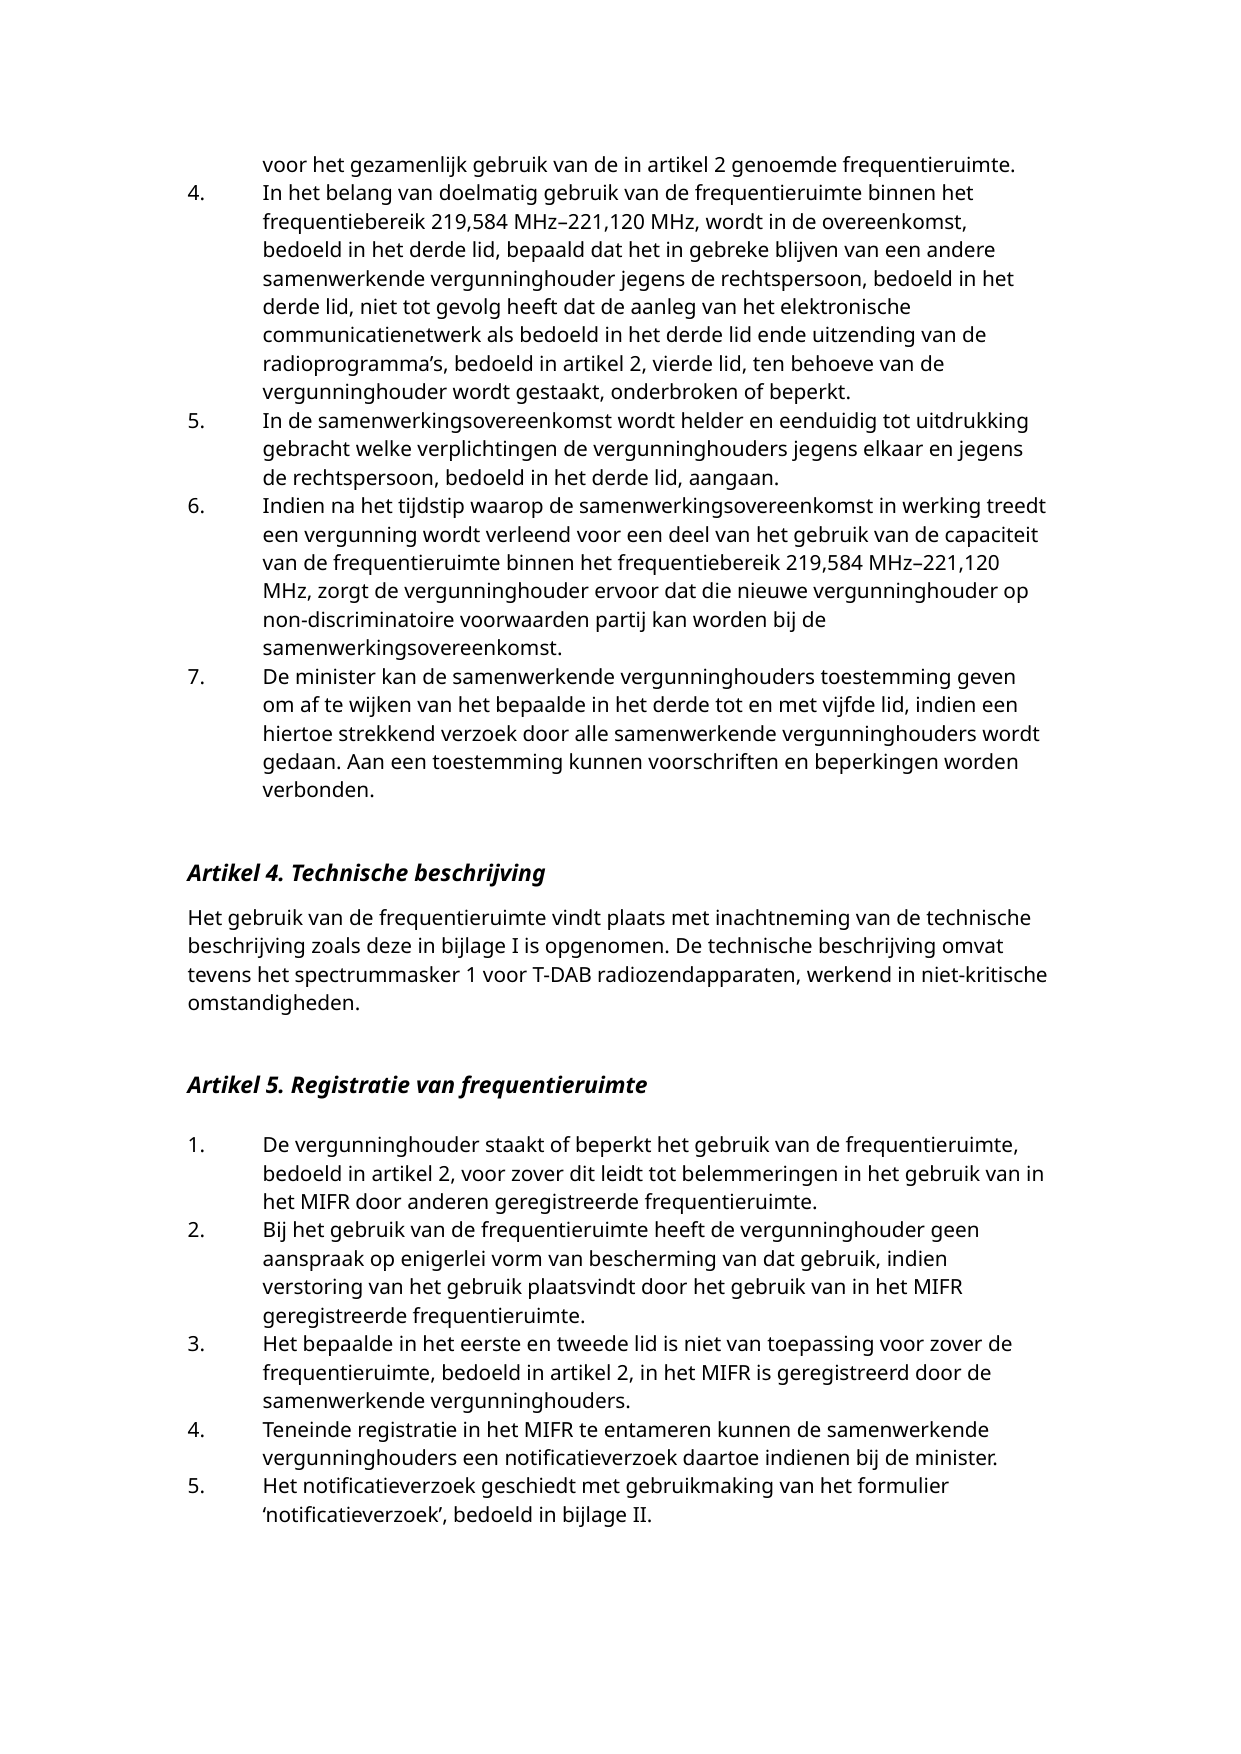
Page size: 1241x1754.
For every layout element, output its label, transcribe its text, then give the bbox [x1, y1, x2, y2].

subtitle Artikel 5. Registratie van frequentieruimte [187, 1069, 1053, 1100]
list Indien na het tijdstip waarop de samenwerkingsovereenkomst in werking treedt een vergunning wordt verleend voor een deel van het gebruik van de capaciteit van de frequentieruimte binnen het frequentiebereik 219,584 MHz–221,120 MHz, zorgt de vergunninghouder ervoor dat die nieuwe vergunninghouder op non-discriminatoire voorwaarden partij kan worden bij de samenwerkingsovereenkomst. [187, 491, 1053, 662]
list In het belang van doelmatig gebruik van de frequentieruimte binnen het frequentiebereik 219,584 MHz–221,120 MHz, wordt in de overeenkomst, bedoeld in het derde lid, bepaald dat het in gebreke blijven van een andere samenwerkende vergunninghouder jegens de rechtspersoon, bedoeld in het derde lid, niet tot gevolg heeft dat de aanleg van het elektronische communicatienetwerk als bedoeld in het derde lid ende uitzending van de radioprogramma’s, bedoeld in artikel 2, vierde lid, ten behoeve van de vergunninghouder wordt gestaakt, onderbroken of beperkt. [187, 178, 1053, 406]
list Teneinde registratie in het MIFR te entameren kunnen de samenwerkende vergunninghouders een notificatieverzoek daartoe indienen bij de minister. [187, 1415, 1053, 1472]
subtitle Artikel 4. Technische beschrijving [187, 857, 1053, 888]
list De minister kan de samenwerkende vergunninghouders toestemming geven om af te wijken van het bepaalde in het derde tot en met vijfde lid, indien een hiertoe strekkend verzoek door alle samenwerkende vergunninghouders wordt gedaan. Aan een toestemming kunnen voorschriften en beperkingen worden verbonden. [187, 662, 1053, 804]
list voor het gezamenlijk gebruik van de in artikel 2 genoemde frequentieruimte. [187, 150, 1053, 178]
list Bij het gebruik van de frequentieruimte heeft de vergunninghouder geen aanspraak op enigerlei vorm van bescherming van dat gebruik, indien verstoring van het gebruik plaatsvindt door het gebruik van in het MIFR geregistreerde frequentieruimte. [187, 1216, 1053, 1329]
list Het bepaalde in het eerste en tweede lid is niet van toepassing voor zover de frequentieruimte, bedoeld in artikel 2, in het MIFR is geregistreerd door de samenwerkende vergunninghouders. [187, 1329, 1053, 1415]
list In de samenwerkingsovereenkomst wordt helder en eenduidig tot uitdrukking gebracht welke verplichtingen de vergunninghouders jegens elkaar en jegens de rechtspersoon, bedoeld in het derde lid, aangaan. [187, 406, 1053, 491]
text Het gebruik van de frequentieruimte vindt plaats met inachtneming van de technische beschrijving zoals deze in bijlage I is opgenomen. De technische beschrijving omvat tevens het spectrummasker 1 voor T-DAB radiozendapparaten, werkend in niet-kritische omstandigheden. [187, 903, 1053, 1017]
list Het notificatieverzoek geschiedt met gebruikmaking van het formulier ‘notificatieverzoek’, bedoeld in bijlage II. [187, 1472, 1053, 1528]
list De vergunninghouder staakt of beperkt het gebruik van de frequentieruimte, bedoeld in artikel 2, voor zover dit leidt tot belemmeringen in het gebruik van in het MIFR door anderen geregistreerde frequentieruimte. [187, 1130, 1053, 1216]
